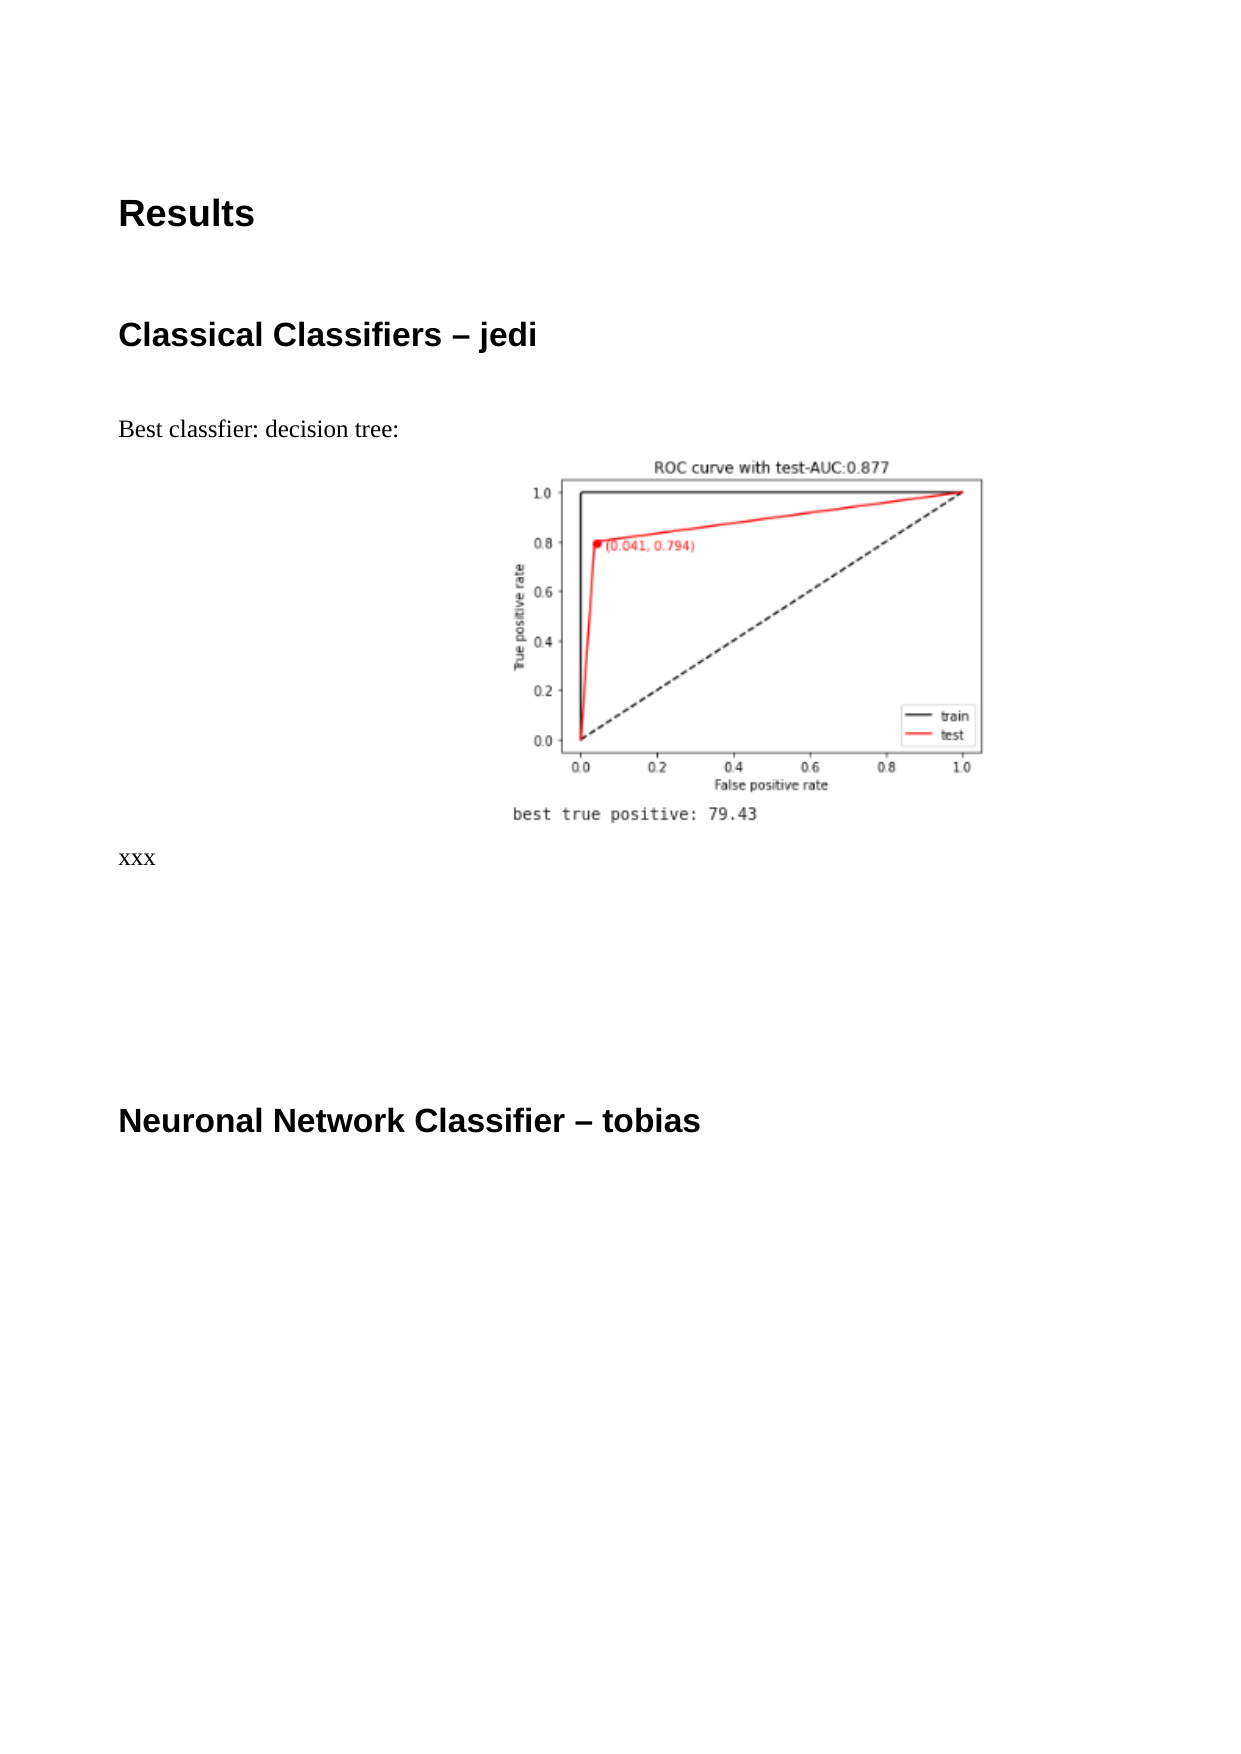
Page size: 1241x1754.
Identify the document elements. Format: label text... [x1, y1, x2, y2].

text Best classfier: decision tree: [118, 414, 1122, 443]
subtitle Classical Classifiers – jedi [118, 315, 1122, 354]
subtitle Results [118, 191, 1122, 234]
text xxx [118, 842, 1122, 871]
subtitle Neuronal Network Classifier – tobias [118, 1101, 1122, 1140]
picture [491, 450, 1006, 828]
